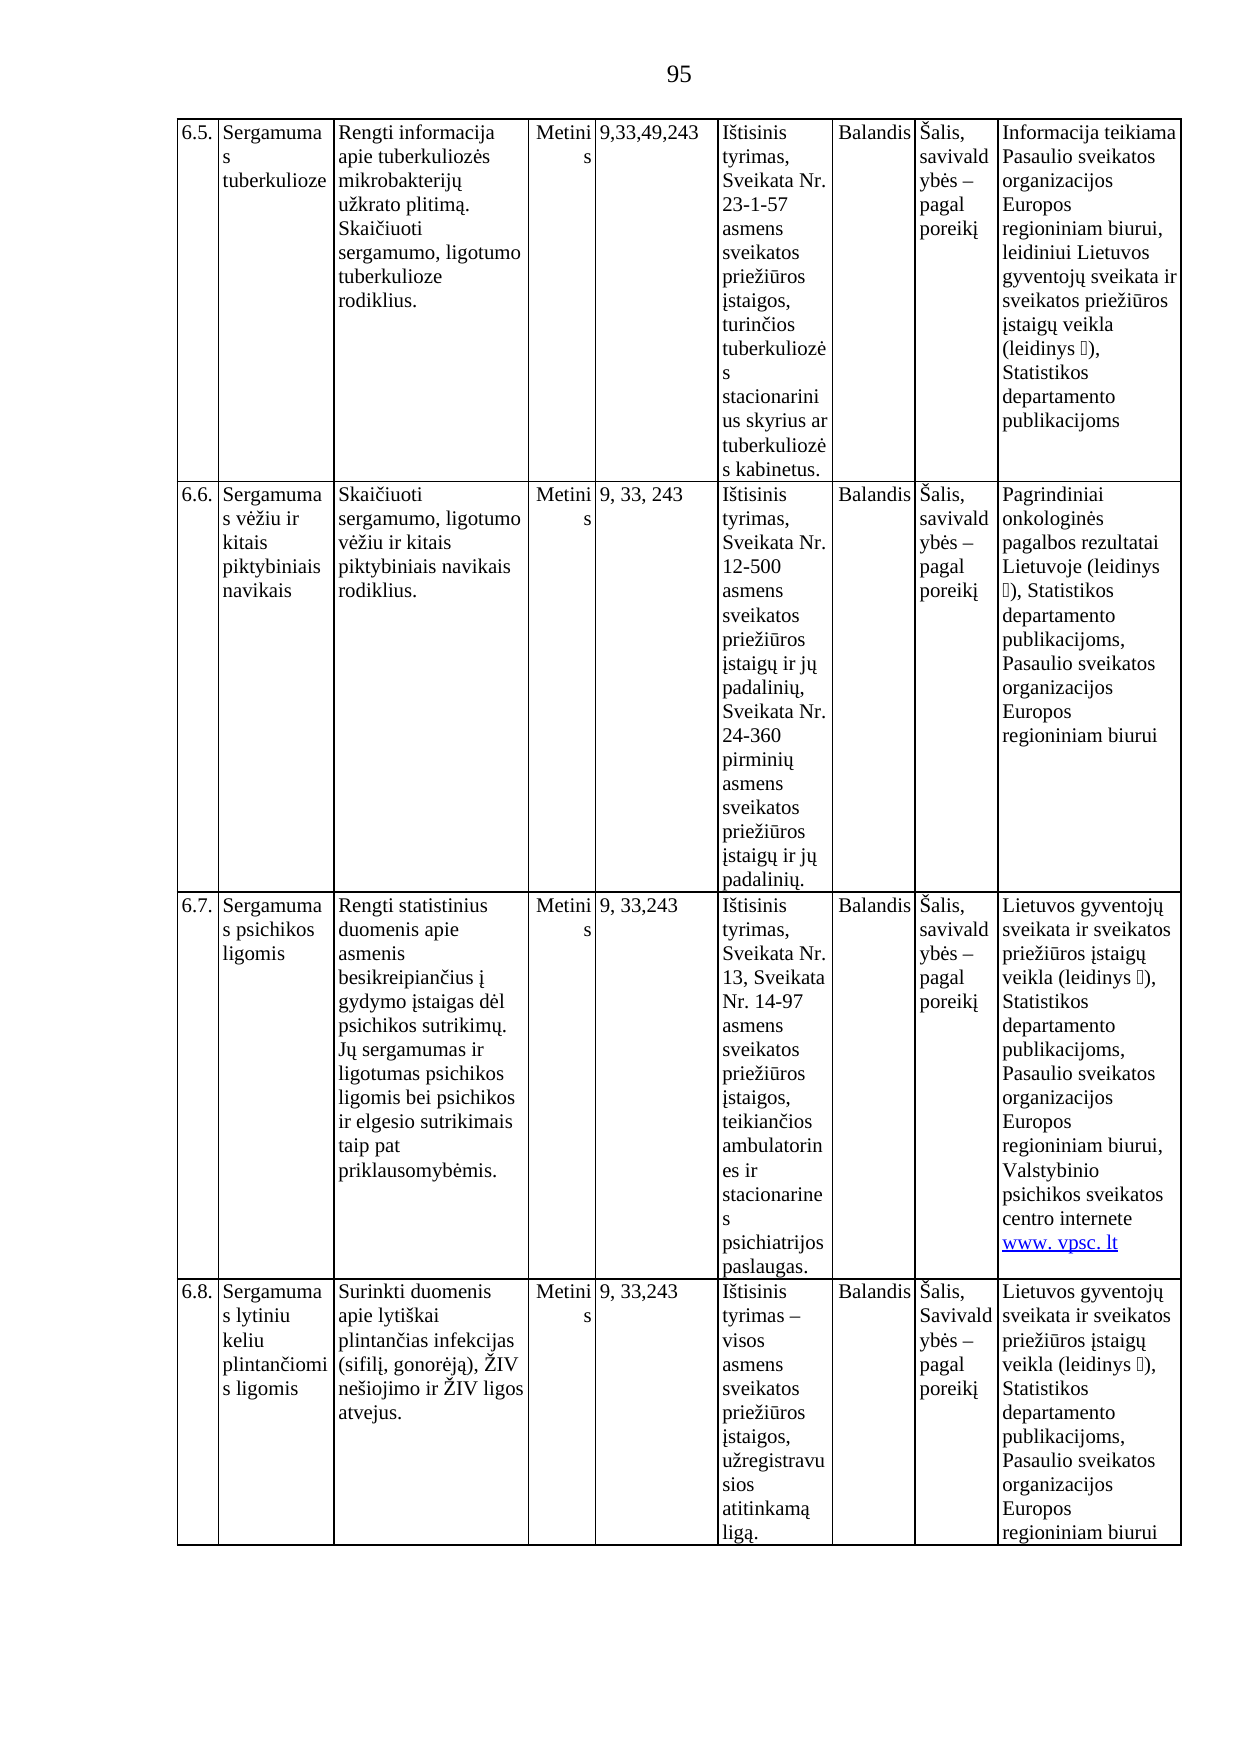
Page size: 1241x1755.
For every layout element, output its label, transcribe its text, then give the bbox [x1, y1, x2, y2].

table_cell Surinkti duomenis apie lytiškai plintančias infekcijas (sifilį, gonorėją), ŽIV nešiojimo ir ŽIV ligos atvejus. [335, 1280, 528, 1544]
table_cell Rengti statistinius duomenis apie asmenis besikreipiančius į gydymo įstaigas dėl psichikos sutrikimų. Jų sergamumas ir ligotumas psichikos ligomis bei psichikos ir elgesio sutrikimais taip pat priklausomybėmis. [335, 893, 528, 1278]
table_cell Skaičiuoti sergamumo, ligotumo vėžiu ir kitais piktybiniais navikais rodiklius. [335, 482, 528, 891]
table_cell 6.8. [178, 1280, 218, 1544]
table_cell Lietuvos gyventojų sveikata ir sveikatos priežiūros įstaigų veikla (leidinys ), Statistikos departamento publikacijoms, Pasaulio sveikatos organizacijos Europos regioniniam biurui, Valstybinio psichikos sveikatos centro internete www. vpsc. lt [999, 893, 1180, 1278]
table_cell 6.6. [178, 482, 218, 891]
table_cell Šalis, Savivaldybės – pagal poreikį [916, 1280, 997, 1544]
table_cell Balandis [833, 1280, 914, 1544]
table_cell Šalis, savivaldybės – pagal poreikį [916, 893, 997, 1278]
table_cell Šalis, savivaldybės – pagal poreikį [916, 120, 997, 481]
table_cell Pagrindiniai onkologinės pagalbos rezultatai Lietuvoje (leidinys ), Statistikos departamento publikacijoms, Pasaulio sveikatos organizacijos Europos regioniniam biurui [999, 482, 1180, 891]
table_cell Balandis [833, 482, 914, 891]
table_cell Informacija teikiama Pasaulio sveikatos organizacijos Europos regioniniam biurui, leidiniui Lietuvos gyventojų sveikata ir sveikatos priežiūros įstaigų veikla (leidinys ), Statistikos departamento publikacijoms [999, 120, 1180, 481]
table_cell Sergamumas lytiniu keliu plintančiomis ligomis [219, 1280, 333, 1544]
table_cell Metinis [529, 1280, 595, 1544]
table_cell Rengti informacija apie tuberkuliozės mikrobakterijų užkrato plitimą. Skaičiuoti sergamumo, ligotumo tuberkulioze rodiklius. [335, 120, 528, 481]
table_cell 9,33,49,243 [596, 120, 717, 481]
table_cell Metinis [529, 893, 595, 1278]
table_cell Šalis, savivaldybės – pagal poreikį [916, 482, 997, 891]
table_cell 9, 33,243 [596, 1280, 717, 1544]
table_cell 9, 33, 243 [596, 482, 717, 891]
table_cell Metinis [529, 120, 595, 481]
table_cell 6.5. [178, 120, 218, 481]
table_cell Metinis [529, 482, 595, 891]
table_cell Sergamumas vėžiu ir kitais piktybiniais navikais [219, 482, 333, 891]
table_cell Balandis [833, 893, 914, 1278]
table_cell Balandis [833, 120, 914, 481]
table_cell 9, 33,243 [596, 893, 717, 1278]
table_cell 6.7. [178, 893, 218, 1278]
table_cell Sergamumas psichikos ligomis [219, 893, 333, 1278]
table_cell Sergamumas tuberkulioze [219, 120, 333, 481]
